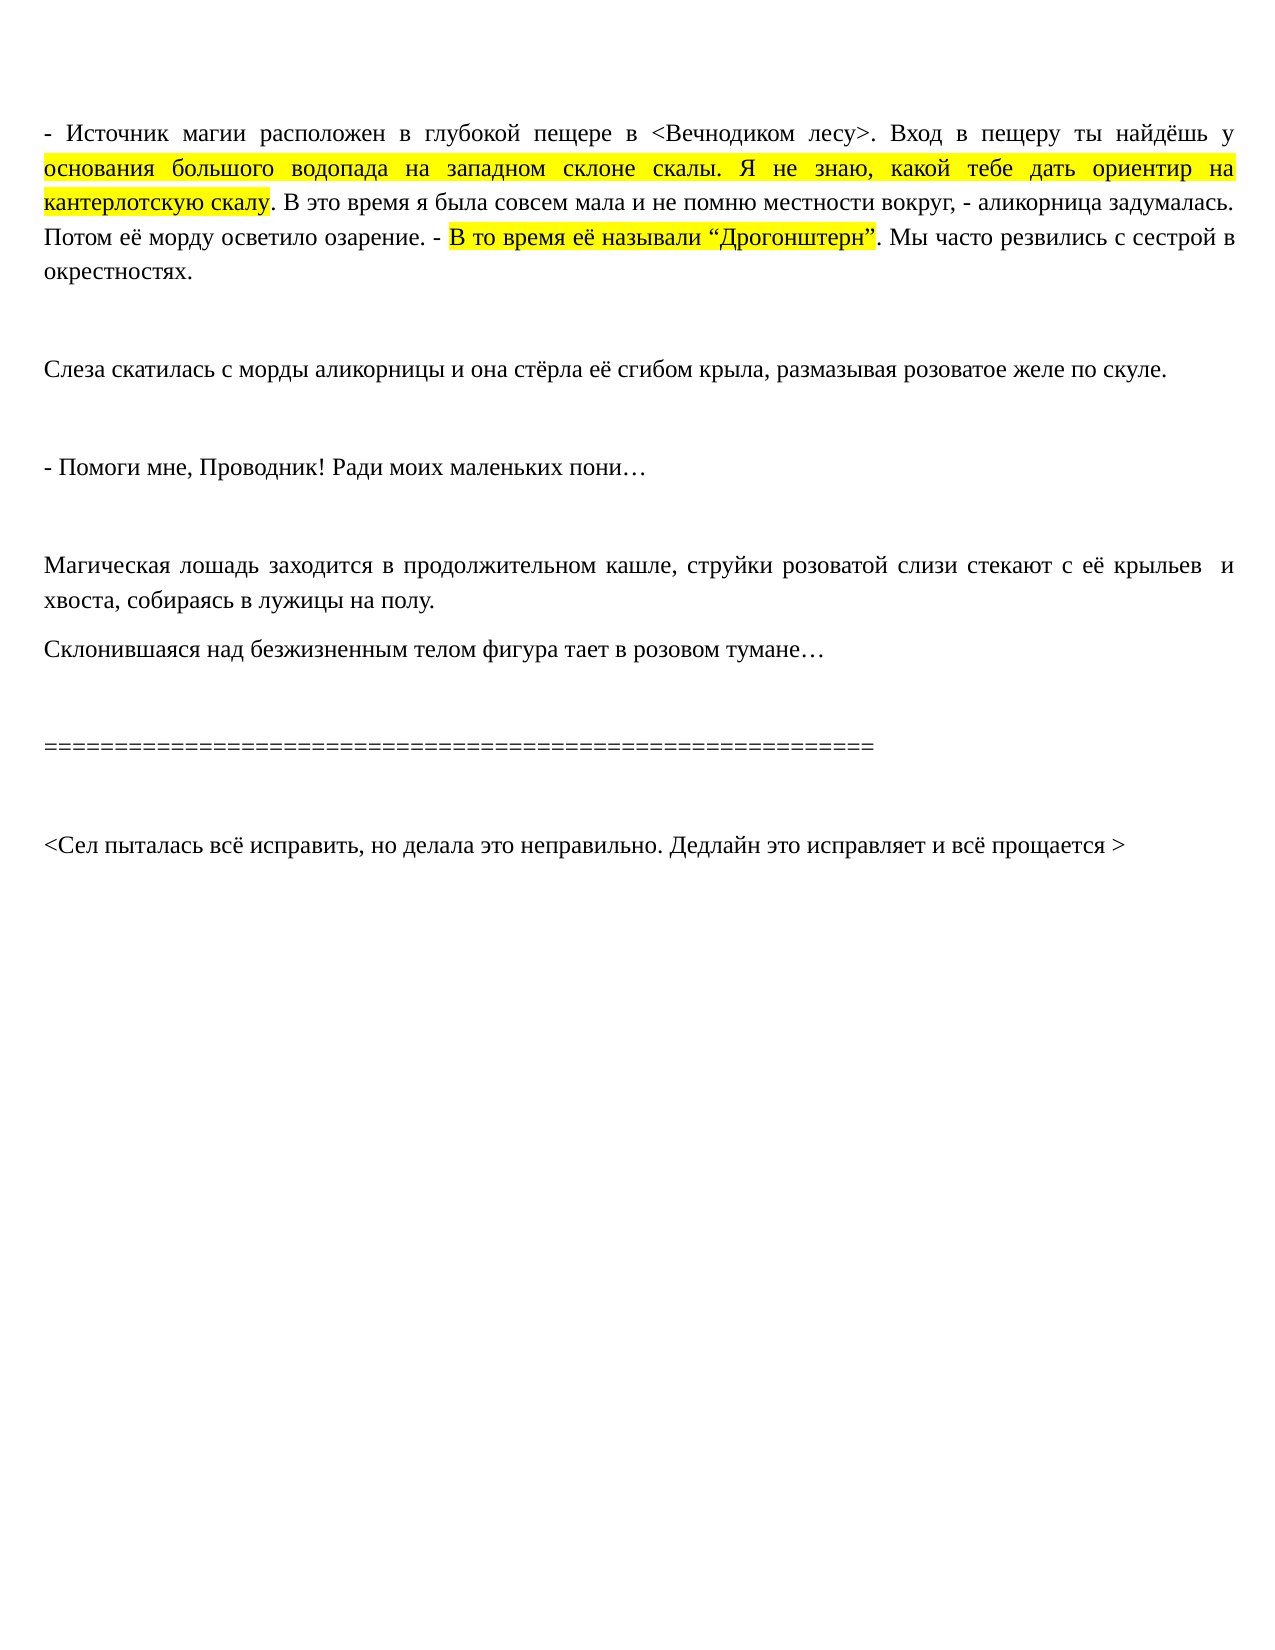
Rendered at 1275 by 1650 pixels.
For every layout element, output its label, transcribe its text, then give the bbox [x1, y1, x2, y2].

text Слеза скатилась с морды аликорницы и она стёрла её сгибом крыла, размазывая розоватое желе по скуле. [44, 354, 1236, 383]
text <Сел пыталась всё исправить, но делала это неправильно. Дедлайн это исправляет и всё прощается > [44, 830, 1236, 859]
text Склонившаяся над безжизненным телом фигура тает в розовом тумане… [44, 634, 1236, 663]
text Магическая лошадь заходится в продолжительном кашле, струйки розоватой слизи стекают с её крыльев и хвоста, собираясь в лужицы на полу. [44, 550, 1236, 614]
text =========================================================== [44, 732, 1236, 761]
text - Помоги мне, Проводник! Ради моих маленьких пони… [44, 452, 1236, 481]
text - Источник магии расположен в глубокой пещере в <Вечнодиком лесу>. Вход в пещеру ты найдёшь у основания большого водопада на западном склоне скалы. Я не знаю, какой тебе дать ориентир на кантерлотскую скалу. В это время я была совсем мала и не помню местности вокруг, - аликорница задумалась. Потом её морду осветило озарение. - В то время её называли “Дрогонштерн”. Мы часто резвились с сестрой в окрестностях. [44, 118, 1236, 285]
